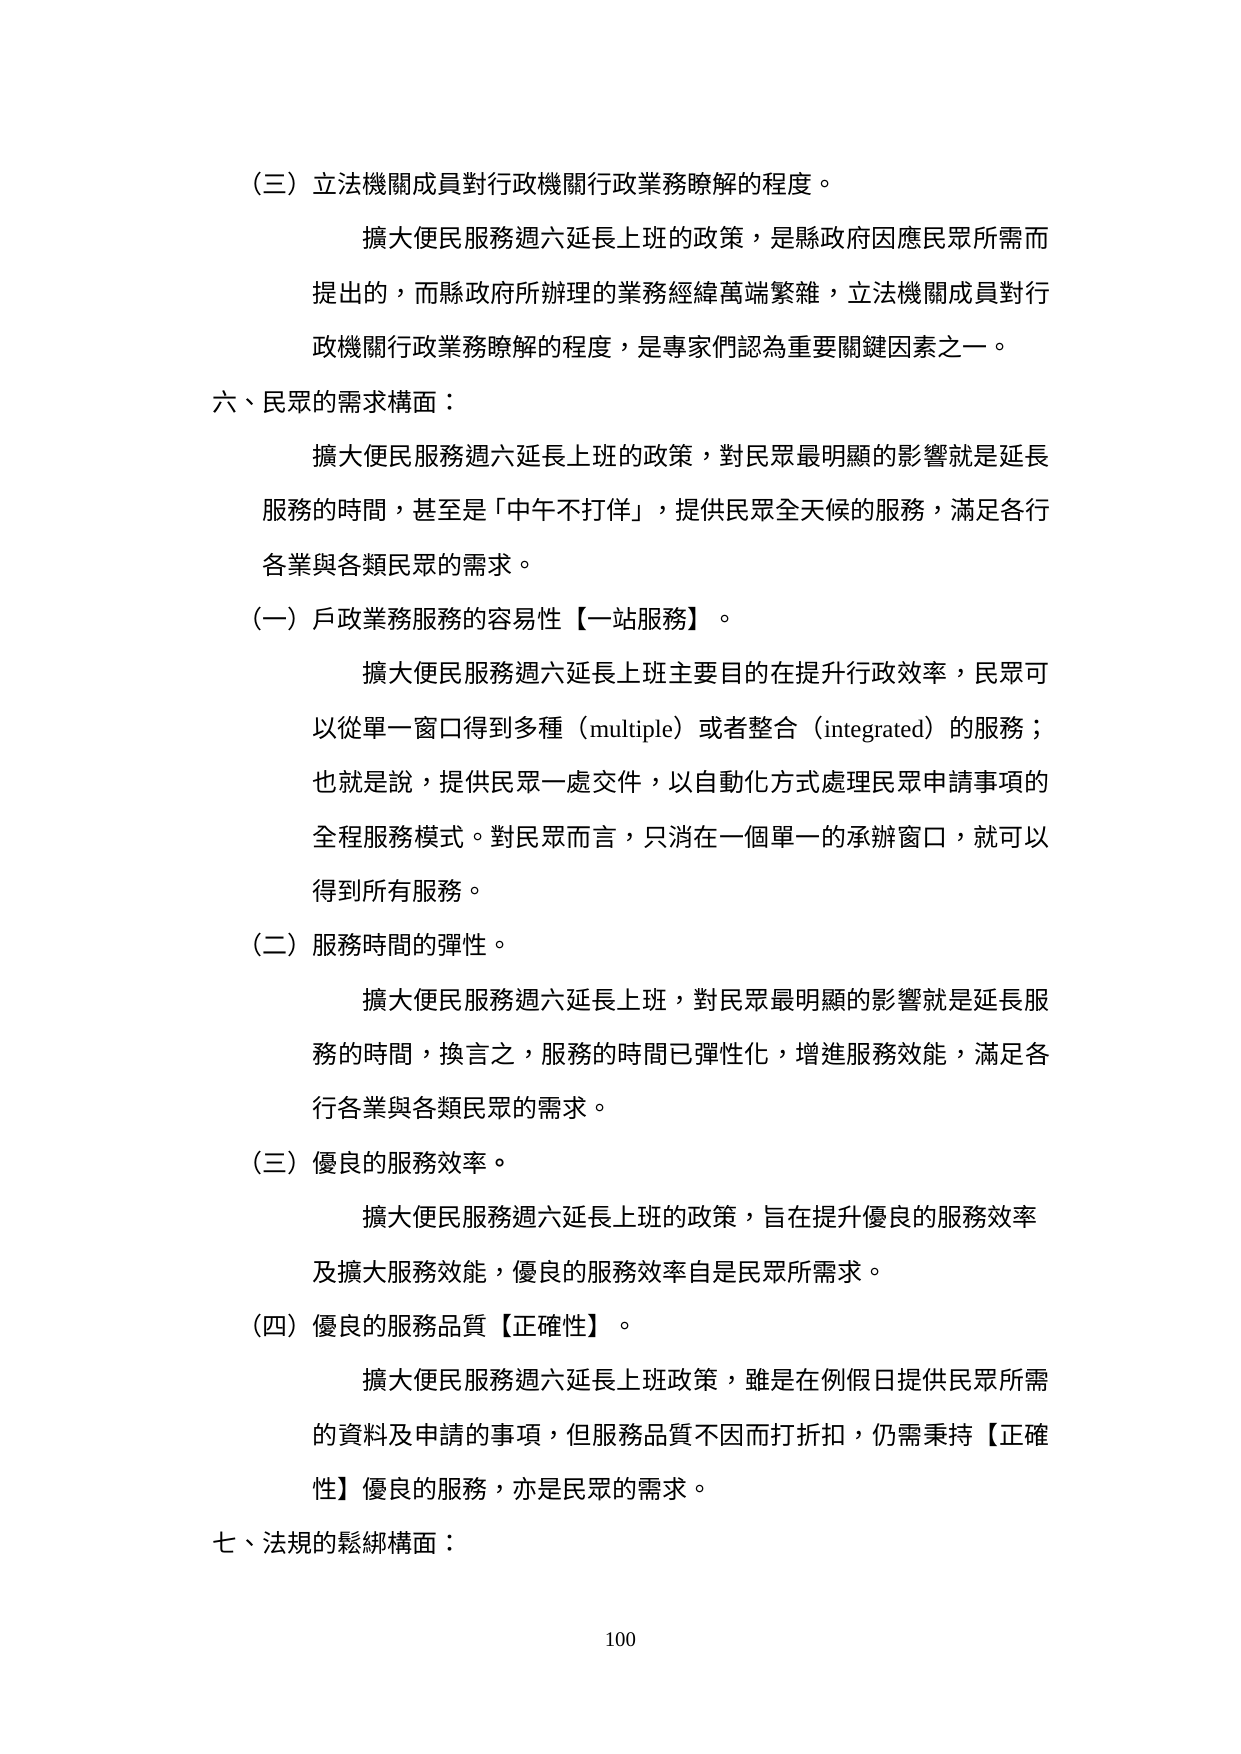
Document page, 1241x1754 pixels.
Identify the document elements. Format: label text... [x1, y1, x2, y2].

text （三）立法機關成員對行政機關行政業務瞭解的程度。 [237, 164, 1050, 201]
text （一）戶政業務服務的容易性【一站服務】。 [237, 599, 1050, 636]
text 擴大便民服務週六延長上班，對民眾最明顯的影響就是延長服務的時間，換言之，服務的時間已彈性化，增進服務效能，滿足各行各業與各類民眾的需求。 [312, 980, 1050, 1125]
text 擴大便民服務週六延長上班的政策，是縣政府因應民眾所需而提出的，而縣政府所辦理的業務經緯萬端繁雜，立法機關成員對行政機關行政業務瞭解的程度，是專家們認為重要關鍵因素之一。 [312, 219, 1050, 364]
text 擴大便民服務週六延長上班主要目的在提升行政效率，民眾可以從單一窗口得到多種（multiple）或者整合（integrated）的服務；也就是說，提供民眾一處交件，以自動化方式處理民眾申請事項的全程服務模式。對民眾而言，只消在一個單一的承辦窗口，就可以得到所有服務。 [312, 654, 1050, 908]
text （三）優良的服務效率。 [237, 1143, 1050, 1179]
text （二）服務時間的彈性。 [237, 926, 1050, 962]
text 擴大便民服務週六延長上班的政策，旨在提升優良的服務效率及擴大服務效能，優良的服務效率自是民眾所需求。 [312, 1198, 1050, 1288]
text 擴大便民服務週六延長上班的政策，對民眾最明顯的影響就是延長服務的時間，甚至是「中午不打佯」，提供民眾全天候的服務，滿足各行各業與各類民眾的需求。 [262, 436, 1050, 581]
text （四）優良的服務品質【正確性】。 [237, 1306, 1050, 1343]
text 六、民眾的需求構面： [212, 382, 1050, 418]
text 擴大便民服務週六延長上班政策，雖是在例假日提供民眾所需的資料及申請的事項，但服務品質不因而打折扣，仍需秉持【正確性】優良的服務，亦是民眾的需求。 [312, 1361, 1050, 1506]
text 七、法規的鬆綁構面： [212, 1524, 1050, 1560]
